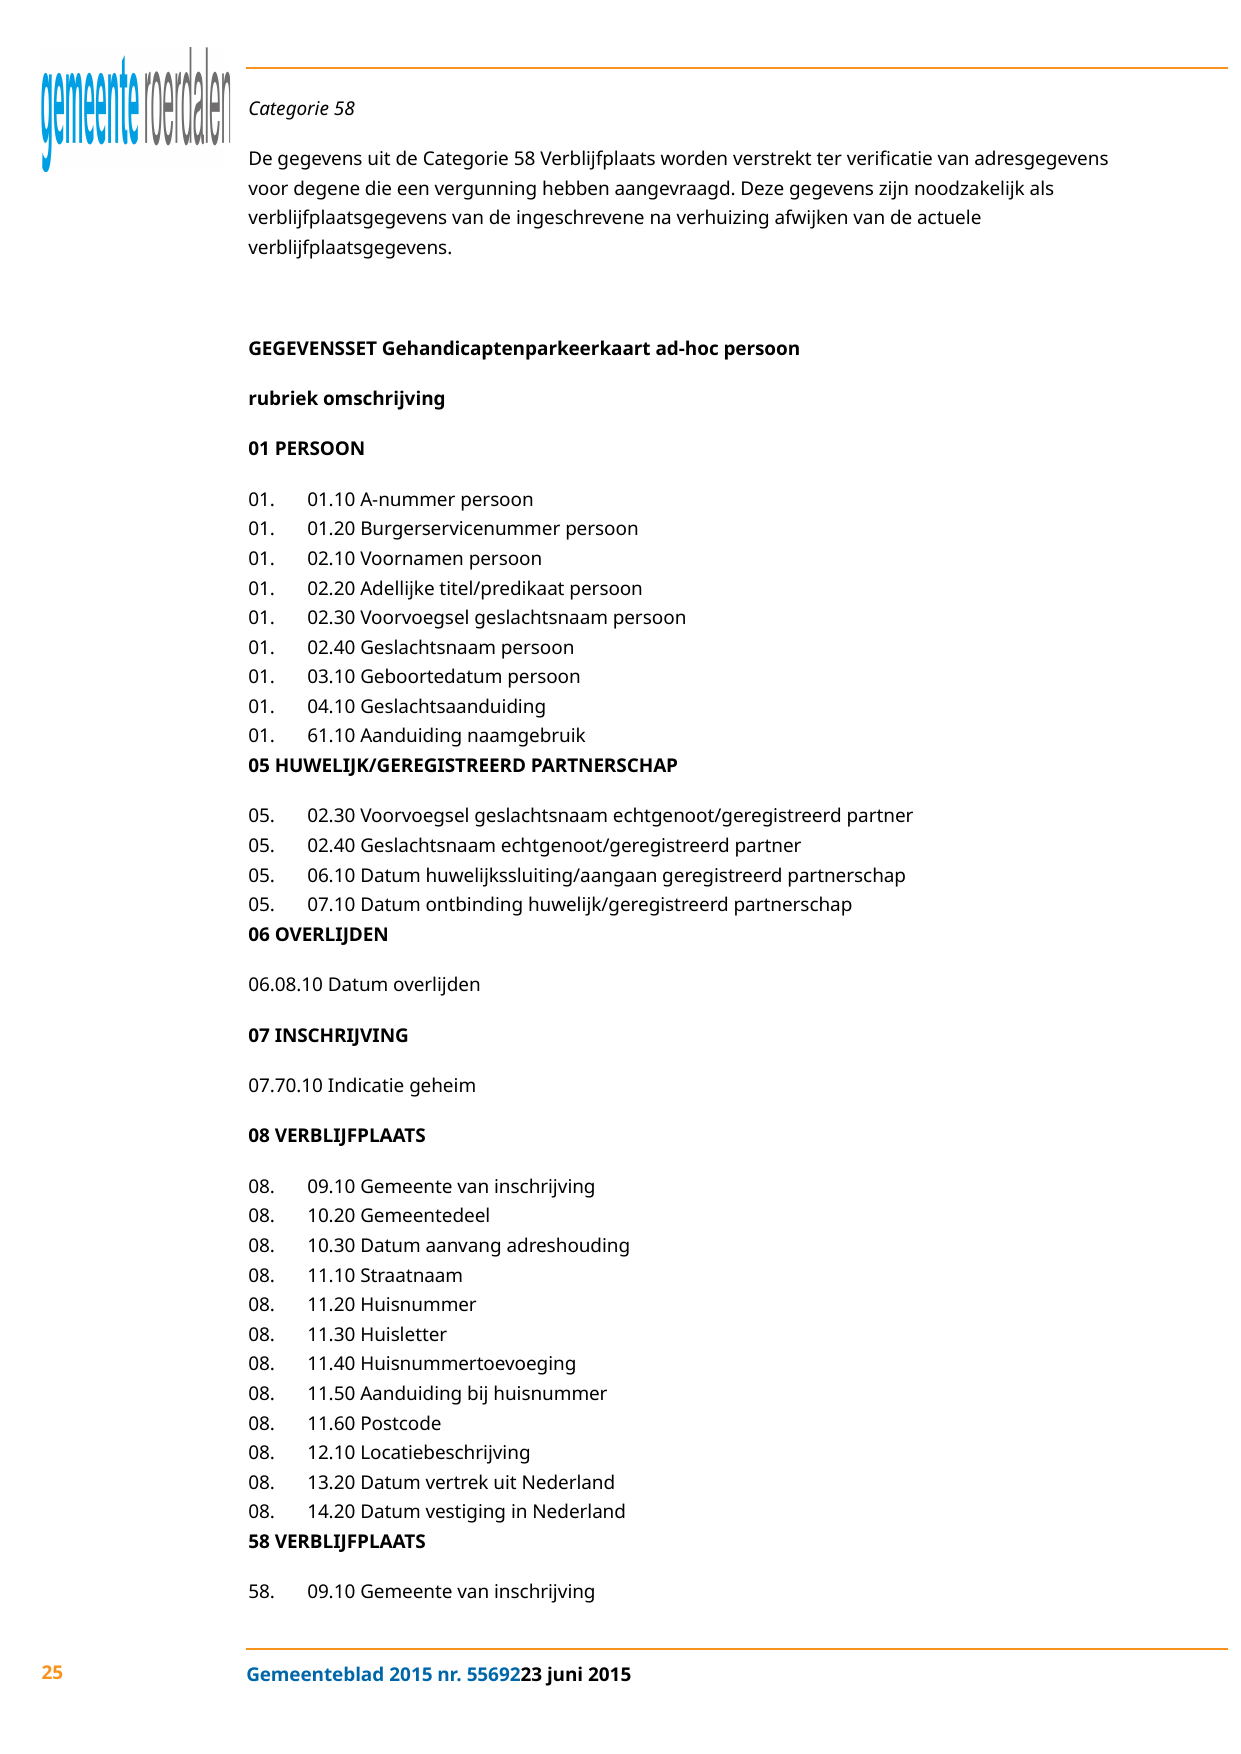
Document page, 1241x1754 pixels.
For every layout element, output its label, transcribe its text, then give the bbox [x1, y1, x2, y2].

list 61.10 Aanduiding naamgebruik [248, 723, 1152, 748]
list 02.40 Geslachtsnaam persoon [248, 634, 1152, 660]
list 07.10 Datum ontbinding huwelijk/geregistreerd partnerschap [248, 891, 1152, 917]
list 11.60 Postcode [248, 1410, 1152, 1436]
text 06.08.10 Datum overlijden [248, 971, 1152, 997]
picture [41, 47, 231, 172]
list 14.20 Datum vestiging in Nederland [248, 1498, 1152, 1524]
list 01.20 Burgerservicenummer persoon [248, 516, 1152, 541]
list 13.20 Datum vertrek uit Nederland [248, 1469, 1152, 1495]
text rubriek omschrijving [248, 385, 1152, 411]
text 07 INSCHRIJVING [248, 1022, 1152, 1048]
text 05 HUWELIJK/GEREGISTREERD PARTNERSCHAP [248, 752, 1152, 778]
text 07.70.10 Indicatie geheim [248, 1072, 1152, 1098]
list 12.10 Locatiebeschrijving [248, 1439, 1152, 1465]
text Categorie 58 [248, 95, 1152, 121]
list 02.10 Voornamen persoon [248, 545, 1152, 571]
list 01.10 A-nummer persoon [248, 486, 1152, 512]
text 58 VERBLIJFPLAATS [248, 1528, 1152, 1554]
text 08 VERBLIJFPLAATS [248, 1123, 1152, 1148]
text De gegevens uit de Categorie 58 Verblijfplaats worden verstrekt ter verificatie van adresgegevens voor degene die een vergunning hebben aangevraagd. Deze gegevens zijn noodzakelijk als verblijfplaatsgegevens van de ingeschrevene na verhuizing afwijken van de actuele verblijfplaatsgegevens. [248, 145, 1152, 260]
text 06 OVERLIJDEN [248, 921, 1152, 947]
text 01 PERSOON [248, 436, 1152, 461]
list 11.50 Aanduiding bij huisnummer [248, 1380, 1152, 1406]
list 06.10 Datum huwelijkssluiting/aangaan geregistreerd partnerschap [248, 862, 1152, 888]
list 11.10 Straatnaam [248, 1262, 1152, 1288]
list 11.30 Huisletter [248, 1321, 1152, 1347]
list 09.10 Gemeente van inschrijving [248, 1578, 1152, 1604]
text GEGEVENSSET Gehandicaptenparkeerkaart ad-hoc persoon [248, 335, 1152, 361]
list 03.10 Geboortedatum persoon [248, 663, 1152, 689]
list 02.30 Voorvoegsel geslachtsnaam persoon [248, 604, 1152, 630]
list 09.10 Gemeente van inschrijving [248, 1173, 1152, 1199]
list 10.30 Datum aanvang adreshouding [248, 1232, 1152, 1258]
list 02.20 Adellijke titel/predikaat persoon [248, 575, 1152, 601]
list 02.30 Voorvoegsel geslachtsnaam echtgenoot/geregistreerd partner [248, 803, 1152, 828]
list 10.20 Gemeentedeel [248, 1203, 1152, 1228]
list 04.10 Geslachtsaanduiding [248, 693, 1152, 719]
list 11.40 Huisnummertoevoeging [248, 1351, 1152, 1376]
list 11.20 Huisnummer [248, 1291, 1152, 1317]
list 02.40 Geslachtsnaam echtgenoot/geregistreerd partner [248, 832, 1152, 858]
picture [41, 134, 48, 172]
